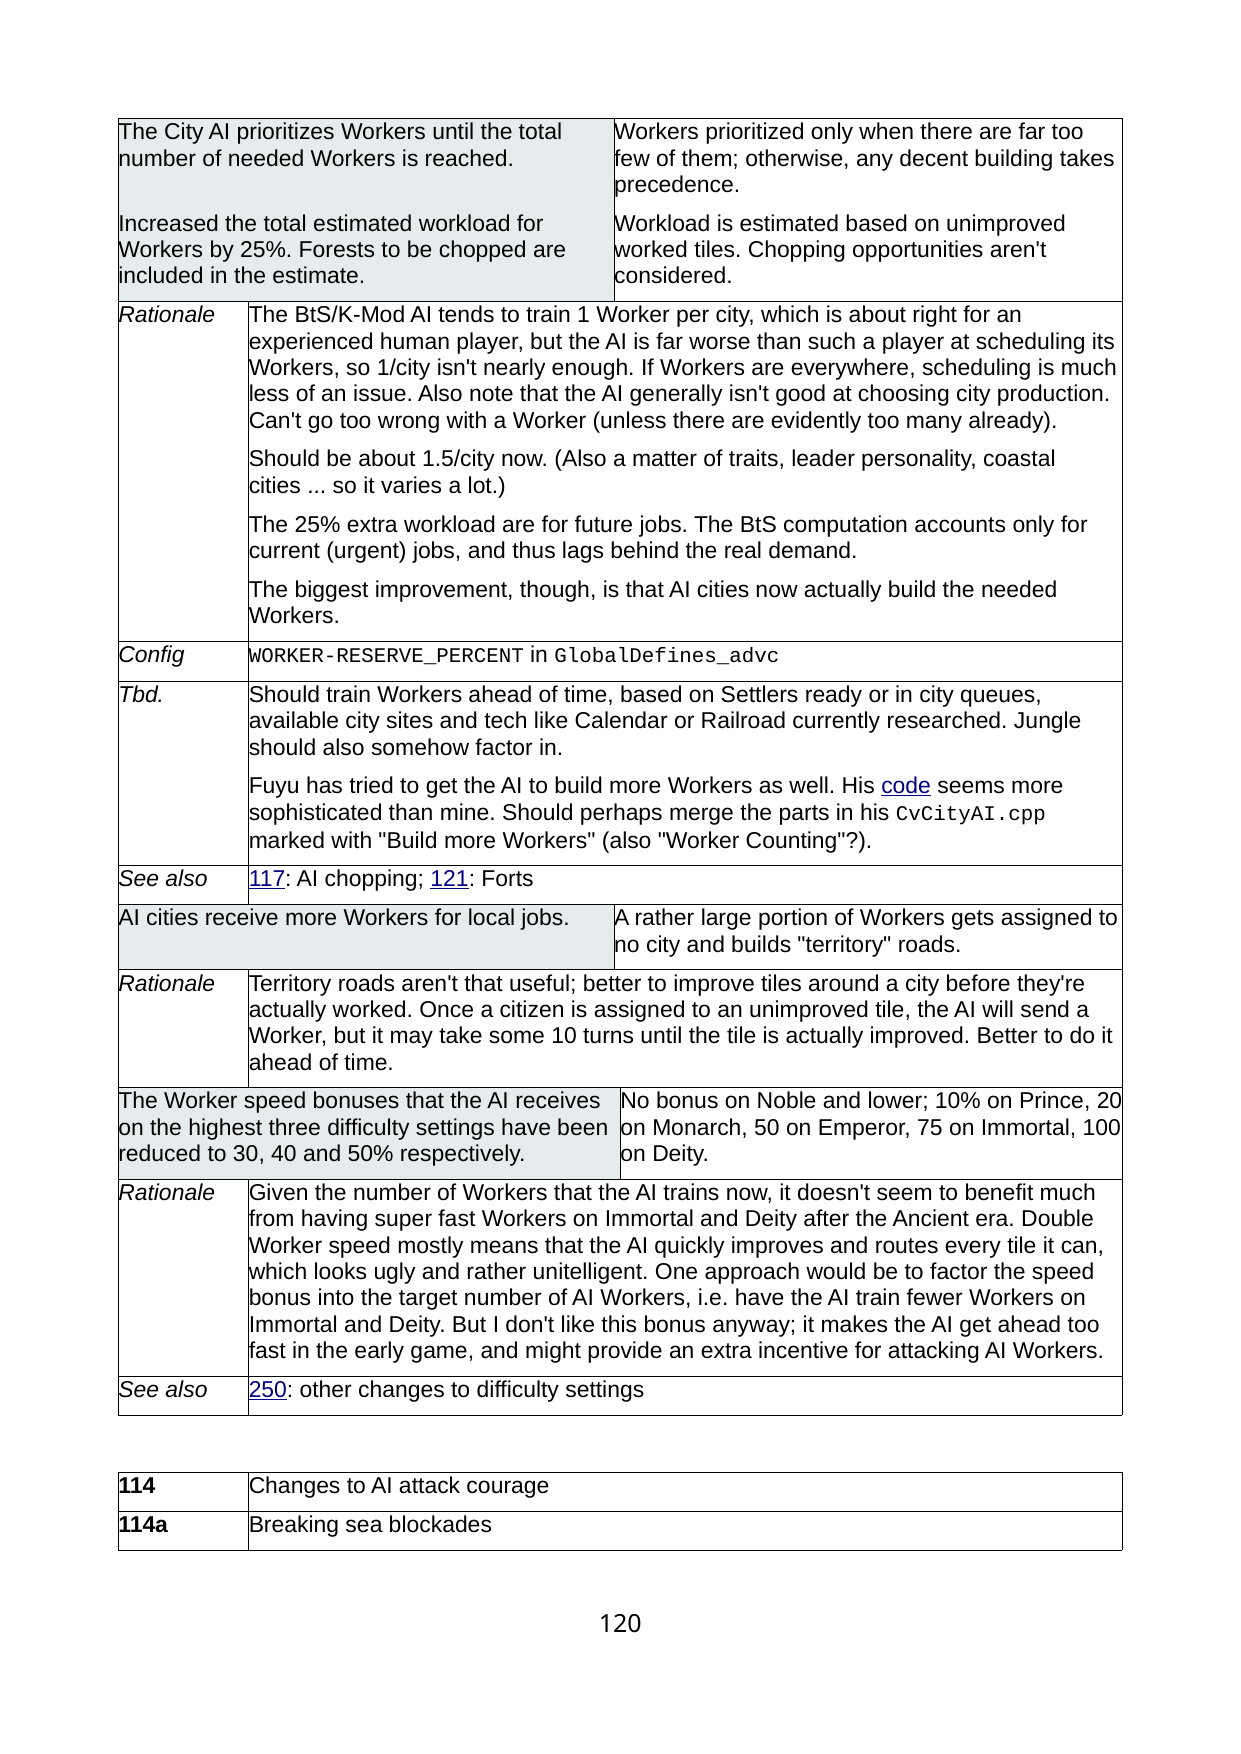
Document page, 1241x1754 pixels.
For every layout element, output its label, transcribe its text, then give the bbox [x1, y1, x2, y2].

table_cell WORKER-RESERVE_PERCENT in GlobalDefines_advc [249, 642, 1122, 681]
table_cell Given the number of Workers that the AI trains now, it doesn't seem to benefit much from having super fast Workers on Immortal and Deity after the Ancient era. Double Worker speed mostly means that the AI quickly improves and routes every tile it can, which looks ugly and rather unitelligent. One approach would be to factor the speed bonus into the target number of AI Workers, i.e. have the AI train fewer Workers on Immortal and Deity. But I don't like this bonus anyway; it makes the AI get ahead too fast in the early game, and might provide an extra incentive for attacking AI Workers. [249, 1180, 1122, 1376]
table_cell 250: other changes to difficulty settings [249, 1377, 1122, 1415]
table_cell See also [119, 1377, 248, 1415]
table_cell The City AI prioritizes Workers until the total number of needed Workers is reached. Increased the total estimated workload for Workers by 25%. Forests to be chopped are included in the estimate. [119, 119, 614, 301]
table_cell AI cities receive more Workers for local jobs. [119, 905, 614, 969]
table_cell Tbd. [119, 682, 248, 865]
table_cell Should train Workers ahead of time, based on Settlers ready or in city queues, available city sites and tech like Calendar or Railroad currently researched. Jungle should also somehow factor in. Fuyu has tried to get the AI to build more Workers as well. His code seems more sophisticated than mine. Should perhaps merge the parts in his CvCityAI.cpp marked with "Build more Workers" (also "Worker Counting"?). [249, 682, 1122, 865]
table_header Changes to AI attack courage [249, 1473, 1122, 1511]
table_cell The Worker speed bonuses that the AI receives on the highest three difficulty settings have been reduced to 30, 40 and 50% respectively. [119, 1088, 620, 1179]
table_cell 114a [119, 1512, 248, 1550]
table_cell Rationale [119, 302, 248, 641]
table_cell Config [119, 642, 248, 681]
table_cell Workers prioritized only when there are far too few of them; otherwise, any decent building takes precedence. Workload is estimated based on unimproved worked tiles. Chopping opportunities aren't considered. [615, 119, 1122, 301]
table_cell Rationale [119, 1180, 248, 1376]
table_cell A rather large portion of Workers gets assigned to no city and builds "territory" roads. [615, 905, 1122, 969]
table_cell The BtS/K-Mod AI tends to train 1 Worker per city, which is about right for an experienced human player, but the AI is far worse than such a player at scheduling its Workers, so 1/city isn't nearly enough. If Workers are everywhere, scheduling is much less of an issue. Also note that the AI generally isn't good at choosing city production. Can't go too wrong with a Worker (unless there are evidently too many already). Should be about 1.5/city now. (Also a matter of traits, leader personality, coastal cities ... so it varies a lot.) The 25% extra workload are for future jobs. The BtS computation accounts only for current (urgent) jobs, and thus lags behind the real demand. The biggest improvement, though, is that AI cities now actually build the needed Workers. [249, 302, 1122, 641]
table_cell 117: AI chopping; 121: Forts [249, 866, 1122, 904]
table_cell Breaking sea blockades [249, 1512, 1122, 1550]
table_cell Rationale [119, 970, 248, 1087]
table_cell See also [119, 866, 248, 904]
table_cell Territory roads aren't that useful; better to improve tiles around a city before they're actually worked. Once a citizen is assigned to an unimproved tile, the AI will send a Worker, but it may take some 10 turns until the tile is actually improved. Better to do it ahead of time. [249, 970, 1122, 1087]
table_cell No bonus on Noble and lower; 10% on Prince, 20 on Monarch, 50 on Emperor, 75 on Immortal, 100 on Deity. [621, 1088, 1122, 1179]
table_header 114 [119, 1473, 248, 1511]
